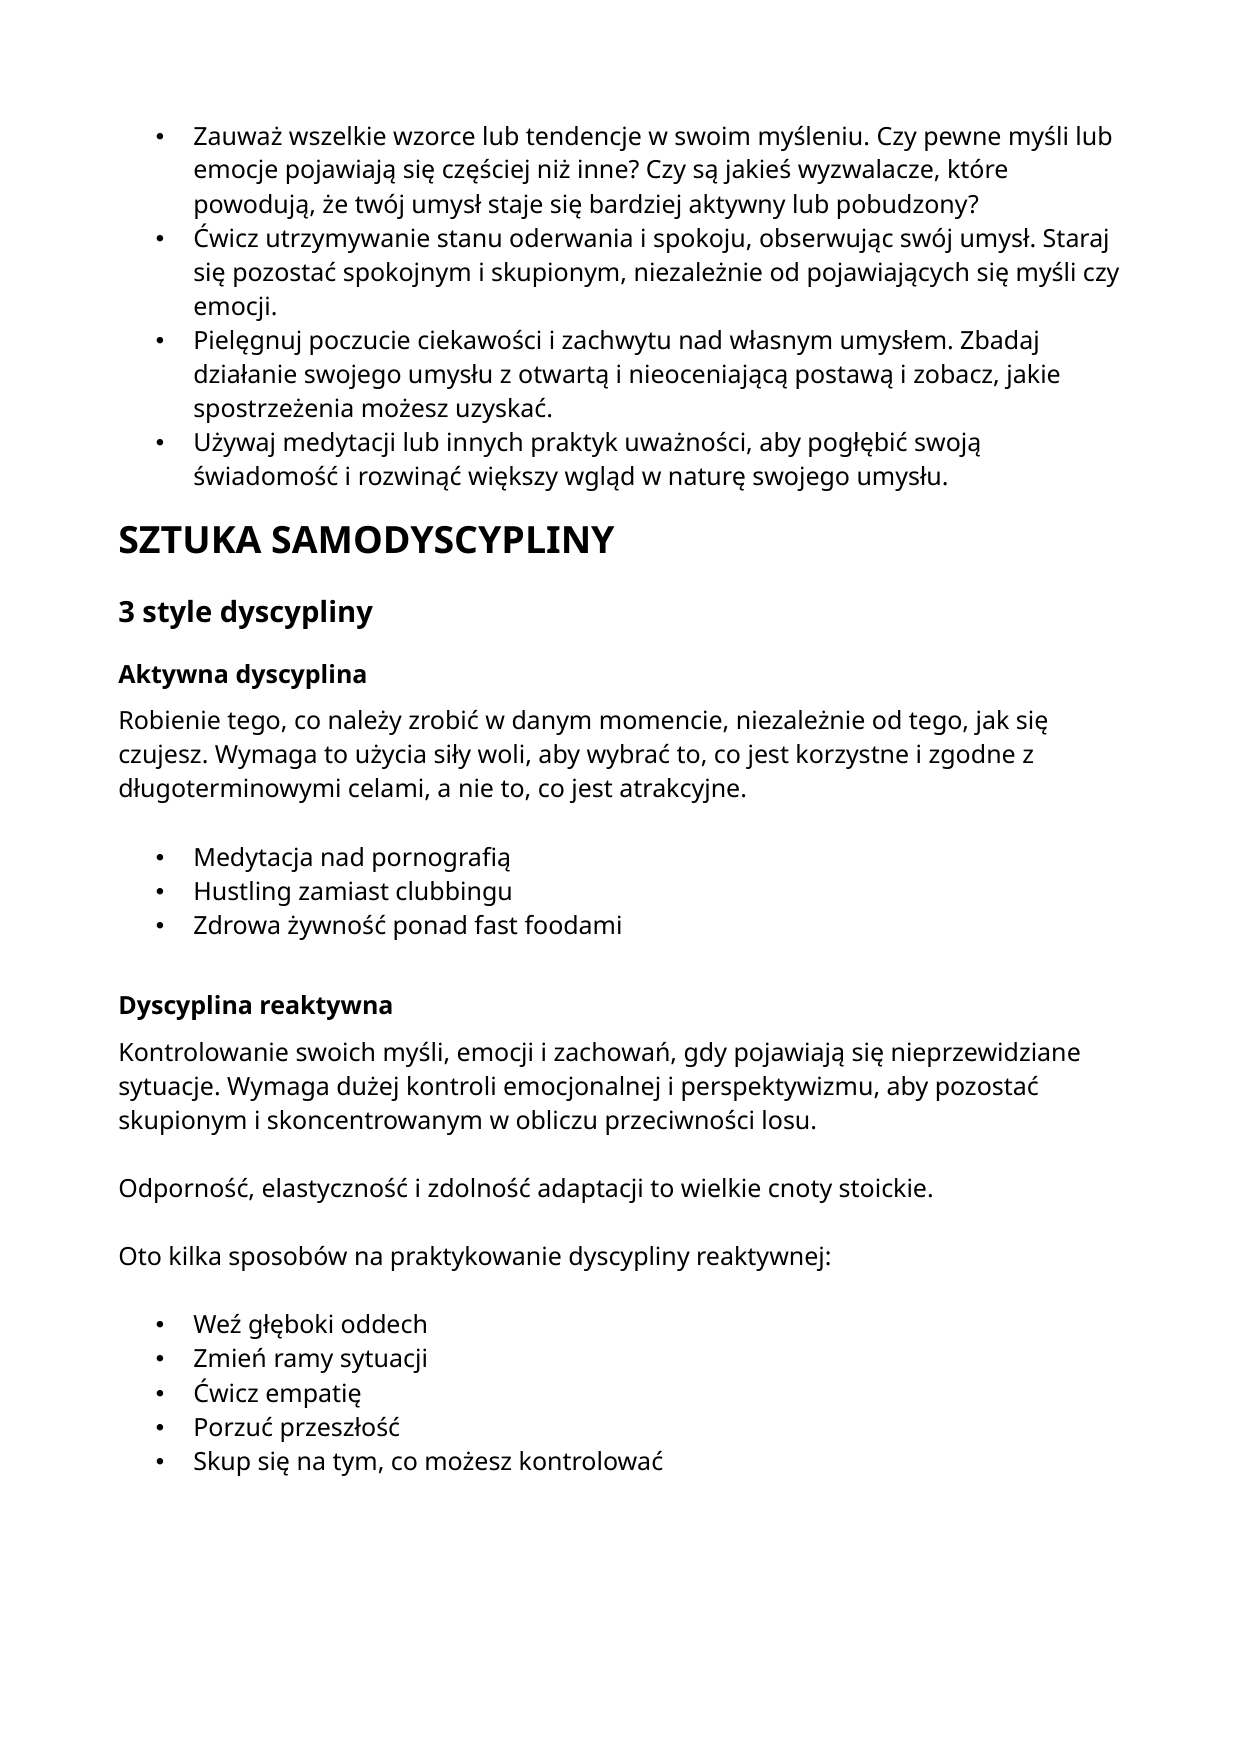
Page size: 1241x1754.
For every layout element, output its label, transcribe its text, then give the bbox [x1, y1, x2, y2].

list Zdrowa żywność ponad fast foodami [156, 907, 1122, 941]
list Porzuć przeszłość [156, 1409, 1122, 1443]
list Zauważ wszelkie wzorce lub tendencje w swoim myśleniu. Czy pewne myśli lub emocje pojawiają się częściej niż inne? Czy są jakieś wyzwalacze, które powodują, że twój umysł staje się bardziej aktywny lub pobudzony? [156, 118, 1122, 220]
text Kontrolowanie swoich myśli, emocji i zachowań, gdy pojawiają się nieprzewidziane sytuacje. Wymaga dużej kontroli emocjonalnej i perspektywizmu, aby pozostać skupionym i skoncentrowanym w obliczu przeciwności losu. [118, 1034, 1122, 1137]
text Odporność, elastyczność i zdolność adaptacji to wielkie cnoty stoickie. [118, 1171, 1122, 1205]
subtitle SZTUKA SAMODYSCYPLINY [118, 514, 1122, 565]
list Ćwicz empatię [156, 1375, 1122, 1409]
subtitle Dyscyplina reaktywna [118, 988, 1122, 1022]
list Pielęgnuj poczucie ciekawości i zachwytu nad własnym umysłem. Zbadaj działanie swojego umysłu z otwartą i nieoceniającą postawą i zobacz, jakie spostrzeżenia możesz uzyskać. [156, 322, 1122, 425]
subtitle Aktywna dyscyplina [118, 656, 1122, 691]
list Skup się na tym, co możesz kontrolować [156, 1443, 1122, 1477]
list Zmień ramy sytuacji [156, 1341, 1122, 1375]
subtitle 3 style dyscypliny [118, 592, 1122, 631]
list Weź głęboki oddech [156, 1307, 1122, 1341]
text Oto kilka sposobów na praktykowanie dyscypliny reaktywnej: [118, 1239, 1122, 1273]
list Używaj medytacji lub innych praktyk uważności, aby pogłębić swoją świadomość i rozwinąć większy wgląd w naturę swojego umysłu. [156, 425, 1122, 493]
list Hustling zamiast clubbingu [156, 873, 1122, 907]
list Medytacja nad pornografią [156, 839, 1122, 873]
list Ćwicz utrzymywanie stanu oderwania i spokoju, obserwując swój umysł. Staraj się pozostać spokojnym i skupionym, niezależnie od pojawiających się myśli czy emocji. [156, 220, 1122, 322]
text Robienie tego, co należy zrobić w danym momencie, niezależnie od tego, jak się czujesz. Wymaga to użycia siły woli, aby wybrać to, co jest korzystne i zgodne z długoterminowymi celami, a nie to, co jest atrakcyjne. [118, 703, 1122, 805]
